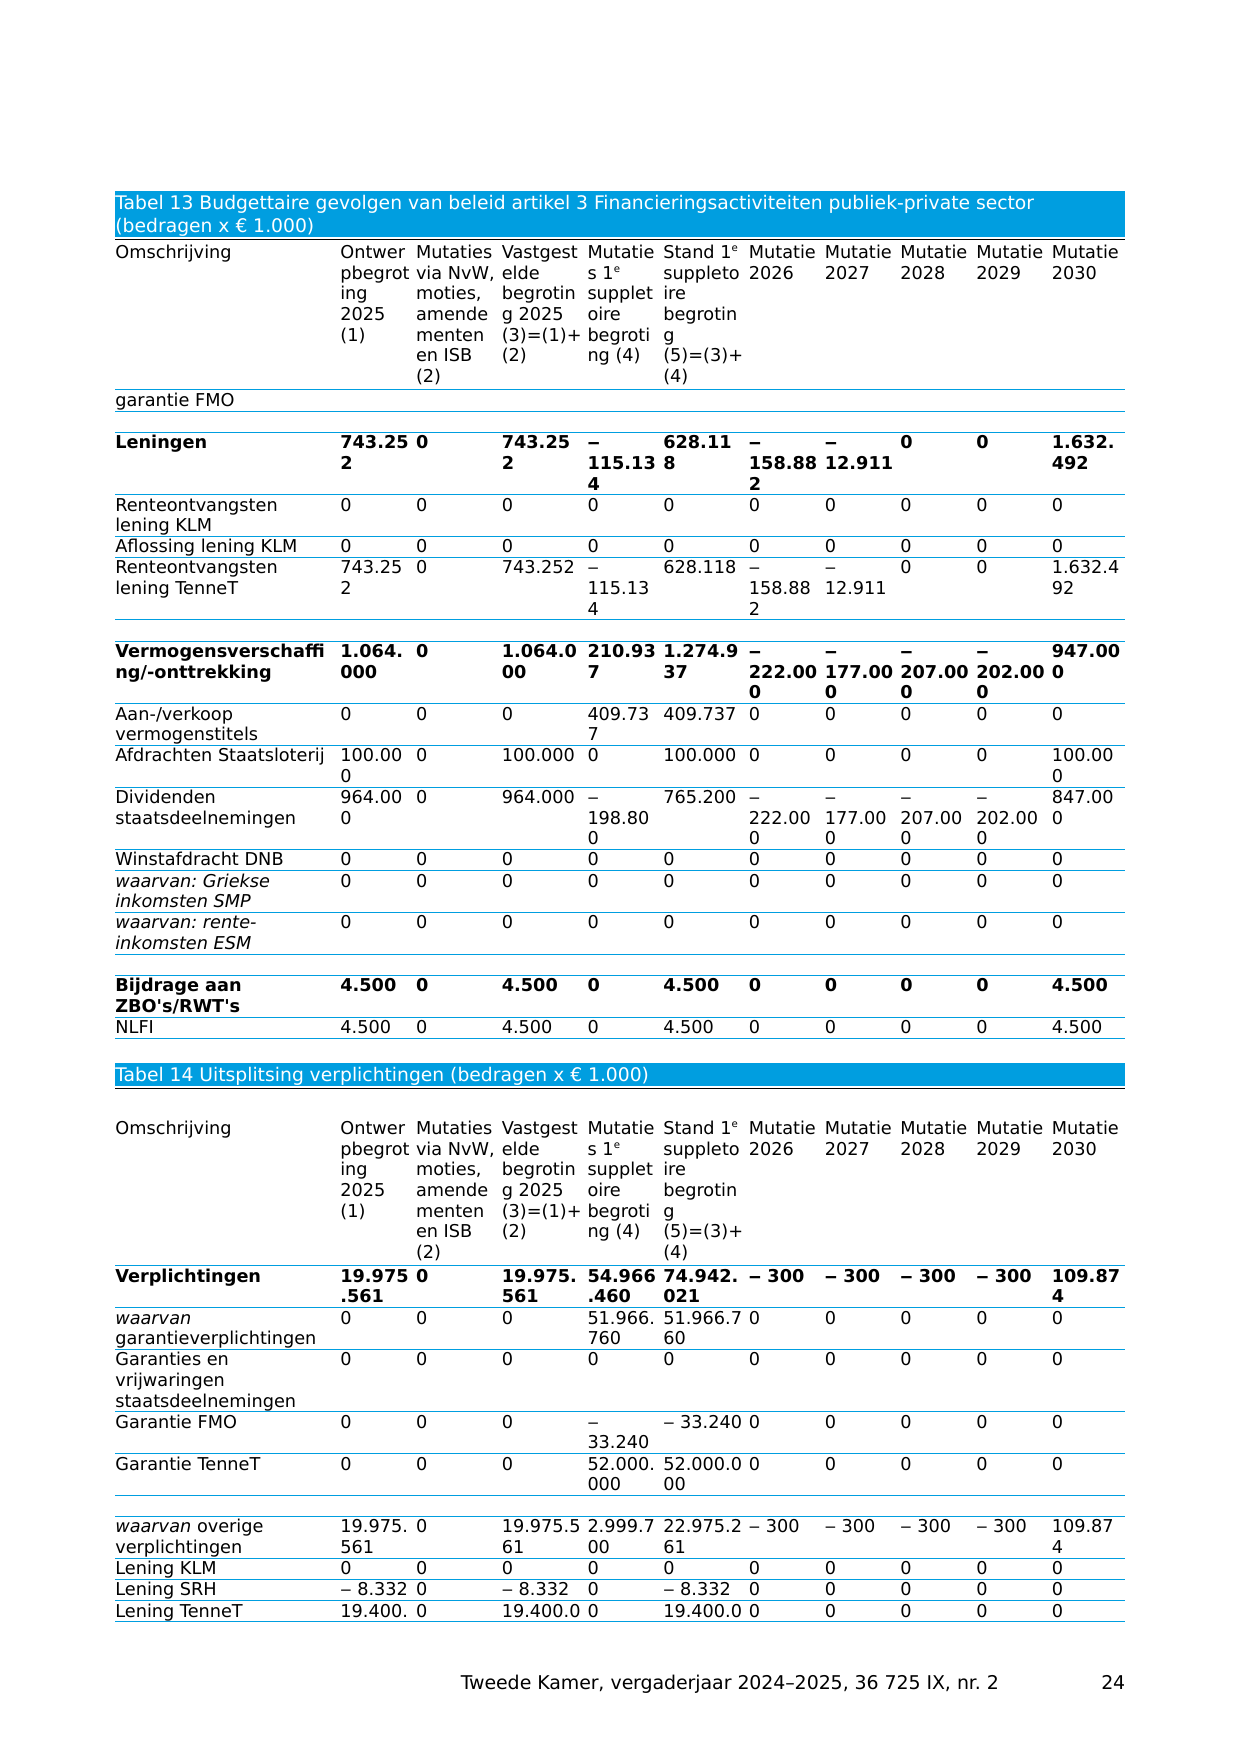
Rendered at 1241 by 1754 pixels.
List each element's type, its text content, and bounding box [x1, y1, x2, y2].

table_cell 51.966.760 [660, 1308, 746, 1349]
table_cell 0 [822, 976, 897, 1016]
table_cell Renteontvangsten lening TenneT [115, 558, 337, 619]
table_cell 2.999.700 [584, 1517, 660, 1558]
table_cell 0 [499, 1308, 584, 1349]
table_cell 0 [973, 1018, 1049, 1038]
table_cell 19.975.561 [499, 1266, 584, 1307]
table_cell Lening KLM [115, 1559, 337, 1579]
table_cell 743.252 [337, 433, 413, 494]
table_cell 0 [660, 871, 746, 912]
table_cell 109.874 [1049, 1266, 1125, 1307]
table_cell [746, 620, 822, 641]
table_cell [1049, 955, 1125, 975]
table_cell ‒ 300 [973, 1266, 1049, 1307]
table_cell ‒ 300 [822, 1266, 897, 1307]
table_cell 0 [413, 1454, 499, 1495]
table_cell 0 [413, 871, 499, 912]
table_cell 0 [973, 1350, 1049, 1411]
table_cell ‒ 207.000 [897, 788, 973, 849]
table_cell 0 [822, 495, 897, 536]
table_cell [660, 1089, 746, 1115]
table_cell Winstafdracht DNB [115, 850, 337, 870]
table_cell 0 [337, 1454, 413, 1495]
table_cell [337, 390, 413, 411]
table_cell ‒ 8.332 [337, 1580, 413, 1600]
table_cell 628.118 [660, 433, 746, 494]
table_cell 0 [337, 1308, 413, 1349]
table_cell [337, 412, 413, 432]
table_cell Vastgestelde begroting 2025 (3)=(1)+(2) [499, 240, 584, 389]
table_cell [746, 390, 822, 411]
table_cell 0 [660, 913, 746, 953]
table_cell 0 [746, 1559, 822, 1579]
table_cell 1.632.492 [1049, 558, 1125, 619]
table_cell [822, 412, 897, 432]
table_cell 0 [413, 1601, 499, 1621]
table_cell Ontwerpbegroting 2025 (1) [337, 1115, 413, 1265]
table_cell 74.942.021 [660, 1266, 746, 1307]
table_cell 0 [973, 1308, 1049, 1349]
table_cell 0 [746, 1018, 822, 1038]
table_cell Mutatie 2029 [973, 1115, 1049, 1265]
table_cell 4.500 [660, 976, 746, 1016]
table_cell ‒ 222.000 [746, 788, 822, 849]
table_cell waarvan: Griekse inkomsten SMP [115, 871, 337, 912]
table_cell 19.975.561 [337, 1266, 413, 1307]
table_cell 0 [413, 495, 499, 536]
table_cell 0 [897, 1308, 973, 1349]
table_cell 0 [337, 495, 413, 536]
table_cell 0 [413, 1308, 499, 1349]
table_cell [115, 412, 337, 432]
table_cell 0 [499, 495, 584, 536]
table_cell 0 [973, 1412, 1049, 1453]
table_cell 0 [746, 495, 822, 536]
table_cell 4.500 [1049, 1018, 1125, 1038]
table_cell 0 [973, 913, 1049, 953]
table_cell Aflossing lening KLM [115, 537, 337, 557]
table_cell 847.000 [1049, 788, 1125, 849]
table_cell [660, 955, 746, 975]
table_cell ‒ 33.240 [584, 1412, 660, 1453]
table_cell [822, 955, 897, 975]
table_cell Mutatie 2026 [746, 240, 822, 389]
table_cell 0 [337, 1350, 413, 1411]
table_cell [499, 390, 584, 411]
table_cell [746, 1089, 822, 1115]
table_cell ‒ 12.911 [822, 433, 897, 494]
table_cell 0 [584, 1018, 660, 1038]
table_cell [413, 1089, 499, 1115]
table_cell 0 [584, 913, 660, 953]
table_cell Mutatie 2026 [746, 1115, 822, 1265]
table_cell 0 [584, 1580, 660, 1600]
table_cell 1.064.000 [337, 642, 413, 703]
table_cell ‒ 222.000 [746, 642, 822, 703]
table_cell 0 [746, 1412, 822, 1453]
table_cell 0 [1049, 1580, 1125, 1600]
table_cell [973, 1496, 1049, 1516]
table_cell 0 [660, 537, 746, 557]
table_cell 54.966.460 [584, 1266, 660, 1307]
table_cell Afdrachten Staatsloterij [115, 746, 337, 786]
table_cell 0 [822, 1308, 897, 1349]
table_cell [1049, 620, 1125, 641]
table_cell 0 [1049, 1412, 1125, 1453]
table_cell [973, 390, 1049, 411]
table_cell 0 [746, 1308, 822, 1349]
table_cell [584, 1496, 660, 1516]
table_cell 0 [337, 1559, 413, 1579]
table_cell [584, 390, 660, 411]
table_cell 0 [413, 1018, 499, 1038]
table_cell waarvan: rente-inkomsten ESM [115, 913, 337, 953]
table_cell 0 [413, 1412, 499, 1453]
table_cell [413, 1496, 499, 1516]
table_cell 0 [499, 1412, 584, 1453]
table_cell 0 [337, 704, 413, 745]
table_cell 0 [1049, 1350, 1125, 1411]
table_cell 0 [746, 1601, 822, 1621]
table_cell Mutatie 2028 [897, 1115, 973, 1265]
table_cell 0 [746, 913, 822, 953]
table_cell 0 [584, 537, 660, 557]
table_cell 0 [1049, 495, 1125, 536]
table_cell ‒ 33.240 [660, 1412, 746, 1453]
table_cell [897, 412, 973, 432]
table_cell [822, 1496, 897, 1516]
table_cell Vastgestelde begroting 2025 (3)=(1)+(2) [499, 1115, 584, 1265]
table_cell [660, 412, 746, 432]
table_cell [337, 620, 413, 641]
table_cell ‒ 8.332 [499, 1580, 584, 1600]
table_cell 0 [413, 746, 499, 786]
table_cell ‒ 115.134 [584, 558, 660, 619]
table_cell ‒ 158.882 [746, 433, 822, 494]
table_cell [746, 412, 822, 432]
table_cell [584, 1089, 660, 1115]
table_cell Mutatie 2027 [822, 240, 897, 389]
table_cell 0 [822, 1412, 897, 1453]
table_cell ‒ 198.800 [584, 788, 660, 849]
table_cell 19.975.561 [499, 1517, 584, 1558]
table_cell [115, 955, 337, 975]
table_cell 0 [973, 495, 1049, 536]
table_cell Dividenden staatsdeelnemingen [115, 788, 337, 849]
table_cell [584, 955, 660, 975]
table_cell 0 [973, 1580, 1049, 1600]
table_cell ‒ 8.332 [660, 1580, 746, 1600]
table_cell 0 [413, 1350, 499, 1411]
table_cell [115, 620, 337, 641]
table_cell 0 [897, 976, 973, 1016]
table_cell 0 [499, 1559, 584, 1579]
table_cell 0 [897, 537, 973, 557]
table_cell garantie FMO [115, 390, 337, 411]
table_cell 22.975.261 [660, 1517, 746, 1558]
table_cell 0 [584, 871, 660, 912]
table_cell [115, 1089, 337, 1115]
table_cell ‒ 300 [897, 1266, 973, 1307]
table_cell 0 [413, 1580, 499, 1600]
table_cell 0 [1049, 850, 1125, 870]
table_cell 0 [973, 1601, 1049, 1621]
table_cell 0 [337, 913, 413, 953]
table_cell 0 [897, 1350, 973, 1411]
table_cell Verplichtingen [115, 1266, 337, 1307]
table_cell Mutatie 2030 [1049, 240, 1125, 389]
table_cell 0 [413, 704, 499, 745]
table_cell 0 [822, 871, 897, 912]
table_cell 0 [499, 913, 584, 953]
table_cell 0 [746, 1350, 822, 1411]
table_cell [337, 1496, 413, 1516]
table_cell 0 [584, 1350, 660, 1411]
table_cell 0 [413, 537, 499, 557]
table_cell ‒ 202.000 [973, 788, 1049, 849]
table_cell waarvan overige verplichtingen [115, 1517, 337, 1558]
table_cell Mutatie 2027 [822, 1115, 897, 1265]
table_cell 0 [337, 871, 413, 912]
table_cell NLFI [115, 1018, 337, 1038]
table_cell 964.000 [337, 788, 413, 849]
table_cell 0 [973, 976, 1049, 1016]
table_cell 0 [746, 537, 822, 557]
table_cell 0 [413, 1559, 499, 1579]
table_cell 0 [584, 1559, 660, 1579]
table_cell 0 [897, 1454, 973, 1495]
table_cell 0 [897, 850, 973, 870]
table_cell 0 [822, 850, 897, 870]
table_cell 0 [337, 850, 413, 870]
table_cell Lening SRH [115, 1580, 337, 1600]
table_cell 52.000.000 [584, 1454, 660, 1495]
table_cell 0 [822, 704, 897, 745]
table_cell ‒ 207.000 [897, 642, 973, 703]
table_cell Renteontvangsten lening KLM [115, 495, 337, 536]
table_cell 0 [973, 433, 1049, 494]
table_cell [897, 1089, 973, 1115]
table_cell 0 [499, 704, 584, 745]
table_cell 0 [337, 537, 413, 557]
table_cell 409.737 [660, 704, 746, 745]
table_cell 0 [413, 1517, 499, 1558]
table_cell [413, 620, 499, 641]
table_cell 0 [584, 850, 660, 870]
table_cell 409.737 [584, 704, 660, 745]
table_cell 1.632.492 [1049, 433, 1125, 494]
table_cell 743.252 [499, 433, 584, 494]
table_cell 0 [1049, 704, 1125, 745]
table_cell ‒ 202.000 [973, 642, 1049, 703]
table_cell waarvan garantieverplichtingen [115, 1308, 337, 1349]
table_cell Garantie FMO [115, 1412, 337, 1453]
table_cell [337, 1089, 413, 1115]
table_cell 100.000 [499, 746, 584, 786]
table_cell [1049, 1089, 1125, 1115]
table_cell 0 [822, 1580, 897, 1600]
table_cell 0 [499, 850, 584, 870]
table_cell Leningen [115, 433, 337, 494]
table_cell [897, 955, 973, 975]
table_cell 0 [973, 704, 1049, 745]
table_cell 0 [584, 1601, 660, 1621]
table_cell [337, 955, 413, 975]
table_cell 0 [746, 746, 822, 786]
table_cell [660, 1496, 746, 1516]
table_cell 52.000.000 [660, 1454, 746, 1495]
table_cell 0 [584, 495, 660, 536]
table_cell 0 [660, 495, 746, 536]
table_cell 4.500 [337, 976, 413, 1016]
table_cell [499, 1089, 584, 1115]
table_cell 0 [973, 871, 1049, 912]
table_cell 0 [1049, 1559, 1125, 1579]
table_cell [746, 955, 822, 975]
table_cell Lening TenneT [115, 1601, 337, 1621]
table_cell 0 [822, 1454, 897, 1495]
table_cell [660, 620, 746, 641]
table_cell 0 [1049, 1601, 1125, 1621]
table_cell 0 [1049, 871, 1125, 912]
table_cell Stand 1e suppletoire begroting (5)=(3)+(4) [660, 240, 746, 389]
table_cell 0 [973, 558, 1049, 619]
table_cell Mutatie 2029 [973, 240, 1049, 389]
table_cell 947.000 [1049, 642, 1125, 703]
table_cell 0 [413, 433, 499, 494]
table_cell [584, 412, 660, 432]
table_cell 4.500 [1049, 976, 1125, 1016]
table_cell 628.118 [660, 558, 746, 619]
table_cell 51.966.760 [584, 1308, 660, 1349]
table_cell 765.200 [660, 788, 746, 849]
table_cell Mutaties via NvW, moties, amendementen en ISB (2) [413, 1115, 499, 1265]
table_cell Mutaties via NvW, moties, amendementen en ISB (2) [413, 240, 499, 389]
table_cell 109.874 [1049, 1517, 1125, 1558]
table_cell Garanties en vrijwaringen staatsdeelnemingen [115, 1350, 337, 1411]
table_cell ‒ 12.911 [822, 558, 897, 619]
table_cell 0 [413, 558, 499, 619]
table_cell 0 [413, 850, 499, 870]
table_cell 0 [499, 871, 584, 912]
table_cell ‒ 300 [973, 1517, 1049, 1558]
table_cell 0 [897, 1601, 973, 1621]
table_cell [499, 412, 584, 432]
table_cell 0 [746, 704, 822, 745]
table_cell [822, 1089, 897, 1115]
table_cell 0 [822, 1018, 897, 1038]
table_cell 0 [897, 558, 973, 619]
table_cell 0 [1049, 1454, 1125, 1495]
table_cell ‒ 177.000 [822, 642, 897, 703]
table_cell [499, 1496, 584, 1516]
table_cell 0 [499, 537, 584, 557]
table_cell ‒ 158.882 [746, 558, 822, 619]
table_cell ‒ 300 [746, 1266, 822, 1307]
table_cell Aan-/verkoop vermogenstitels [115, 704, 337, 745]
table_cell 0 [584, 746, 660, 786]
table_cell ‒ 300 [897, 1517, 973, 1558]
table_cell [413, 412, 499, 432]
table_cell 0 [584, 976, 660, 1016]
table_cell 0 [337, 1412, 413, 1453]
table_cell Mutaties 1e suppletoire begroting (4) [584, 240, 660, 389]
table_cell 0 [660, 1559, 746, 1579]
table_cell [1049, 390, 1125, 411]
table_cell Mutatie 2030 [1049, 1115, 1125, 1265]
table_cell 0 [822, 746, 897, 786]
table_cell Ontwerpbegroting 2025 (1) [337, 240, 413, 389]
table_cell 0 [660, 1350, 746, 1411]
table_cell 0 [822, 1559, 897, 1579]
table_cell ‒ 300 [746, 1517, 822, 1558]
table_cell 0 [660, 850, 746, 870]
table_cell 0 [1049, 1308, 1125, 1349]
table_cell Stand 1e suppletoire begroting (5)=(3)+(4) [660, 1115, 746, 1265]
table_cell 0 [897, 1018, 973, 1038]
table_cell 964.000 [499, 788, 584, 849]
table_cell [897, 390, 973, 411]
table_cell [1049, 412, 1125, 432]
table_cell 0 [413, 642, 499, 703]
table_cell 4.500 [337, 1018, 413, 1038]
table_cell [499, 620, 584, 641]
table_cell 100.000 [1049, 746, 1125, 786]
table_cell 0 [746, 850, 822, 870]
table_cell 0 [897, 495, 973, 536]
table_cell Omschrijving [115, 1115, 337, 1265]
table_cell 19.400. [337, 1601, 413, 1621]
table_cell 0 [746, 1454, 822, 1495]
table_cell [413, 955, 499, 975]
table_cell 0 [822, 537, 897, 557]
table_cell 0 [897, 871, 973, 912]
table_cell 0 [1049, 537, 1125, 557]
table_cell 0 [822, 913, 897, 953]
table_cell ‒ 177.000 [822, 788, 897, 849]
table_cell 0 [413, 913, 499, 953]
table_cell 0 [897, 1559, 973, 1579]
table_cell 743.252 [499, 558, 584, 619]
table_cell 19.400.0 [499, 1601, 584, 1621]
table_cell ‒ 300 [822, 1517, 897, 1558]
table_cell [973, 1089, 1049, 1115]
table_cell [413, 390, 499, 411]
table_cell [897, 620, 973, 641]
table_cell Mutatie 2028 [897, 240, 973, 389]
table_cell 1.064.000 [499, 642, 584, 703]
table_cell Vermogensverschaffing/-onttrekking [115, 642, 337, 703]
table_cell 0 [973, 850, 1049, 870]
table_cell 0 [897, 746, 973, 786]
table_cell 0 [897, 1412, 973, 1453]
table_cell 0 [746, 1580, 822, 1600]
table_cell 0 [897, 1580, 973, 1600]
table_cell 100.000 [337, 746, 413, 786]
table_cell Omschrijving [115, 240, 337, 389]
table_cell 19.400.0 [660, 1601, 746, 1621]
table_cell 100.000 [660, 746, 746, 786]
table_cell Bijdrage aan ZBO's/RWT's [115, 976, 337, 1016]
table_cell 0 [822, 1601, 897, 1621]
table_cell 4.500 [499, 976, 584, 1016]
table_cell 0 [746, 976, 822, 1016]
table_cell [584, 620, 660, 641]
table_cell 0 [499, 1454, 584, 1495]
table_cell 0 [897, 433, 973, 494]
table_cell Mutaties 1e suppletoire begroting (4) [584, 1115, 660, 1265]
table_cell 0 [413, 788, 499, 849]
table_cell 0 [413, 1266, 499, 1307]
table_cell 0 [973, 1559, 1049, 1579]
table_cell 19.975.561 [337, 1517, 413, 1558]
table_cell 743.252 [337, 558, 413, 619]
table_cell 0 [897, 913, 973, 953]
table_cell [746, 1496, 822, 1516]
table_cell 0 [973, 537, 1049, 557]
table_cell Garantie TenneT [115, 1454, 337, 1495]
table_cell [973, 620, 1049, 641]
table_cell 0 [1049, 913, 1125, 953]
table_cell 1.274.937 [660, 642, 746, 703]
table_cell 0 [413, 976, 499, 1016]
table_cell ‒ 115.134 [584, 433, 660, 494]
table_cell [973, 412, 1049, 432]
table_cell 0 [897, 704, 973, 745]
table_cell 0 [499, 1350, 584, 1411]
table_cell [660, 390, 746, 411]
table_cell [499, 955, 584, 975]
table_cell 0 [746, 871, 822, 912]
table_cell [897, 1496, 973, 1516]
table_cell 4.500 [499, 1018, 584, 1038]
table_cell 0 [822, 1350, 897, 1411]
table_cell [822, 390, 897, 411]
table_cell 0 [973, 1454, 1049, 1495]
table_cell 4.500 [660, 1018, 746, 1038]
table_cell 0 [973, 746, 1049, 786]
table_cell [115, 1496, 337, 1516]
table_cell [822, 620, 897, 641]
table_cell [1049, 1496, 1125, 1516]
table_cell [973, 955, 1049, 975]
table_cell 210.937 [584, 642, 660, 703]
